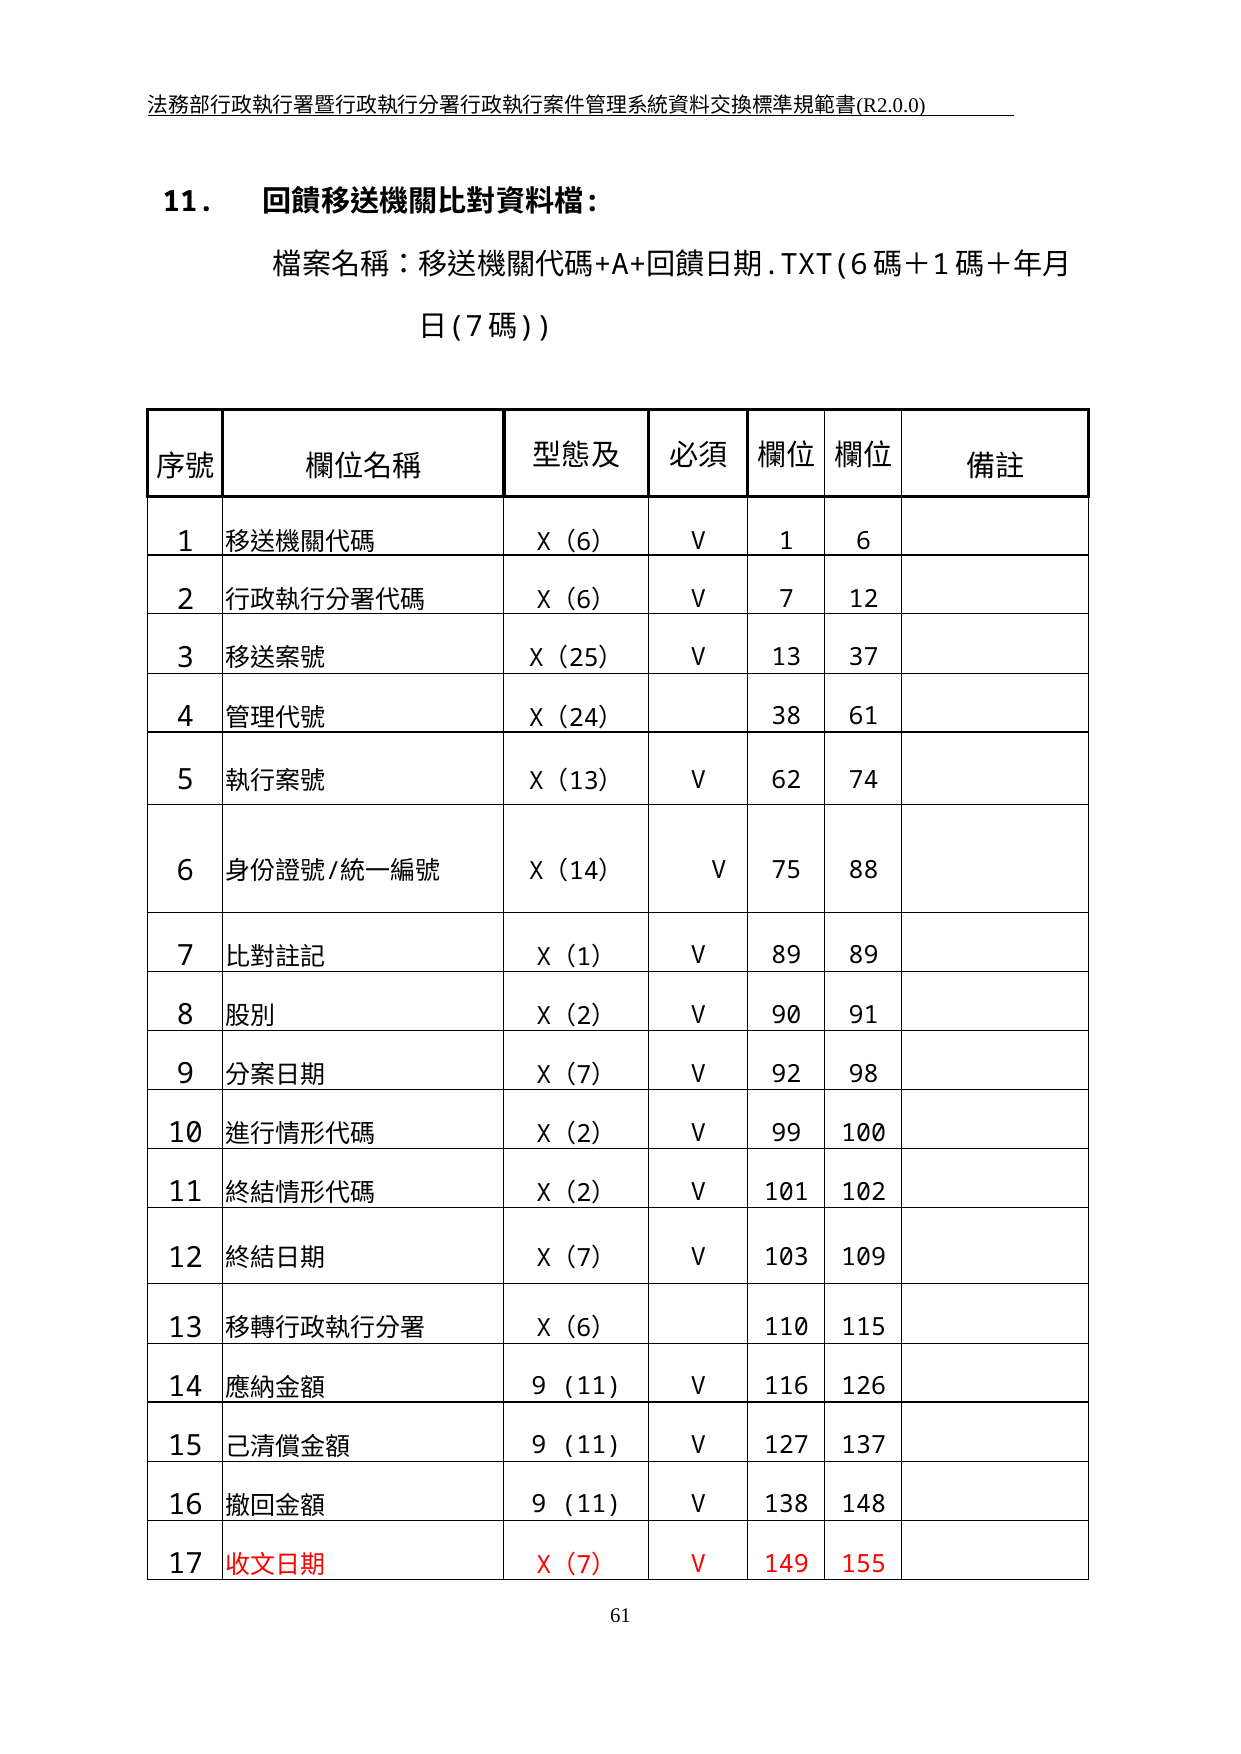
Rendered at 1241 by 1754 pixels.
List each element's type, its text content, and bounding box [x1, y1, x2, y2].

table_cell 13 [148, 1284, 222, 1342]
table_cell X（7） [504, 1208, 648, 1283]
table_cell 9 (11) [504, 1403, 648, 1461]
table_cell 10 [148, 1090, 222, 1148]
table_cell 撤回金額 [223, 1462, 503, 1519]
table_cell 103 [748, 1208, 824, 1283]
table_cell 127 [748, 1403, 824, 1461]
table_cell 2 [148, 556, 222, 613]
table_cell 17 [148, 1521, 222, 1579]
table_cell 管理代號 [223, 674, 503, 731]
table_cell 7 [748, 556, 824, 613]
table_cell 149 [748, 1521, 824, 1579]
table_cell 執行案號 [223, 733, 503, 804]
table_cell 137 [825, 1403, 901, 1461]
table_cell V [649, 498, 747, 554]
table_cell 1 [148, 498, 222, 554]
text 檔案名稱：移送機關代碼+A+回饋日期.TXT(6碼＋1碼＋年月日(7碼)) [273, 220, 1092, 345]
table_cell V [649, 1208, 747, 1283]
table_cell 89 [825, 913, 901, 971]
table_cell 終結情形代碼 [223, 1149, 503, 1207]
table_cell 38 [748, 674, 824, 731]
table_cell X（24） [504, 674, 648, 731]
table_cell X（1） [504, 913, 648, 971]
table_cell X（2） [504, 972, 648, 1030]
table_cell 9 (11) [504, 1344, 648, 1401]
table_cell [902, 1031, 1088, 1089]
table_cell V [649, 614, 747, 672]
table_cell [902, 972, 1088, 1030]
table_cell V [649, 1031, 747, 1089]
table_cell 14 [148, 1344, 222, 1401]
table_header 欄位名稱 [224, 411, 502, 495]
table_cell 110 [748, 1284, 824, 1342]
table_cell X（25） [504, 614, 648, 672]
table_cell V [649, 972, 747, 1030]
table_cell 終結日期 [223, 1208, 503, 1283]
table_header 型態及 字元長度 [506, 411, 647, 495]
table_cell V [649, 733, 747, 804]
table_cell X（6） [504, 556, 648, 613]
table_cell [902, 614, 1088, 672]
table_cell [902, 1462, 1088, 1519]
table_cell 9 (11) [504, 1462, 648, 1519]
table_cell 100 [825, 1090, 901, 1148]
table_cell 1 [748, 498, 824, 554]
table_cell [902, 556, 1088, 613]
table_cell 109 [825, 1208, 901, 1283]
table_cell [902, 1403, 1088, 1461]
table_cell V [649, 1462, 747, 1519]
table_cell [649, 674, 747, 731]
table_cell 7 [148, 913, 222, 971]
table_cell [902, 805, 1088, 912]
table_cell 13 [748, 614, 824, 672]
table_cell [902, 1344, 1088, 1401]
table_cell 155 [825, 1521, 901, 1579]
table_cell 101 [748, 1149, 824, 1207]
table_cell 己清償金額 [223, 1403, 503, 1461]
table_cell 62 [748, 733, 824, 804]
table_cell [902, 674, 1088, 731]
table_cell 99 [748, 1090, 824, 1148]
table_cell 148 [825, 1462, 901, 1519]
table_header 必須 輸入 [650, 411, 746, 495]
table_cell 89 [748, 913, 824, 971]
table_cell 分案日期 [223, 1031, 503, 1089]
table_cell 37 [825, 614, 901, 672]
table_cell [902, 913, 1088, 971]
table_header 序號 [149, 411, 221, 495]
table_cell [902, 1208, 1088, 1283]
table_cell X（2） [504, 1149, 648, 1207]
table_cell 股別 [223, 972, 503, 1030]
table_cell V [649, 1521, 747, 1579]
table_cell 4 [148, 674, 222, 731]
table_cell 15 [148, 1403, 222, 1461]
table_cell X（13） [504, 733, 648, 804]
table_cell X（6） [504, 498, 648, 554]
table_cell 61 [825, 674, 901, 731]
table_cell 12 [825, 556, 901, 613]
table_cell 74 [825, 733, 901, 804]
table_cell 115 [825, 1284, 901, 1342]
table_cell 6 [148, 805, 222, 912]
table_cell 91 [825, 972, 901, 1030]
table_cell 收文日期 [223, 1521, 503, 1579]
table_cell X（6） [504, 1284, 648, 1342]
table_cell 11 [148, 1149, 222, 1207]
table_cell 8 [148, 972, 222, 1030]
table_cell [902, 1090, 1088, 1148]
table_cell X（7） [504, 1521, 648, 1579]
table_cell X（2） [504, 1090, 648, 1148]
table_cell 116 [748, 1344, 824, 1401]
table_cell [902, 1284, 1088, 1342]
table_cell [902, 498, 1088, 554]
table_cell 行政執行分署代碼 [223, 556, 503, 613]
table_cell 102 [825, 1149, 901, 1207]
table_cell V [649, 1149, 747, 1207]
table_cell [649, 1284, 747, 1342]
table_cell 9 [148, 1031, 222, 1089]
table_cell [902, 1149, 1088, 1207]
table_header 欄位 迄 [825, 411, 901, 495]
table_cell 92 [748, 1031, 824, 1089]
table_cell 126 [825, 1344, 901, 1401]
table_cell 138 [748, 1462, 824, 1519]
list 回饋移送機關比對資料檔: [162, 157, 1092, 220]
table_cell V [649, 1403, 747, 1461]
table_cell 3 [148, 614, 222, 672]
table_cell 進行情形代碼 [223, 1090, 503, 1148]
table_cell V [649, 1344, 747, 1401]
table_cell 應納金額 [223, 1344, 503, 1401]
table_cell V [649, 556, 747, 613]
table_cell 身份證號/統一編號 [223, 805, 503, 912]
table_header 備註 [902, 411, 1087, 495]
table_cell X（7） [504, 1031, 648, 1089]
table_cell 88 [825, 805, 901, 912]
table_cell 5 [148, 733, 222, 804]
table_cell 比對註記 [223, 913, 503, 971]
table_cell V [649, 805, 747, 912]
table_cell 6 [825, 498, 901, 554]
table_header 欄位 起 [749, 411, 824, 495]
table_cell [902, 733, 1088, 804]
table_cell V [649, 913, 747, 971]
table_cell 移送案號 [223, 614, 503, 672]
table_cell 98 [825, 1031, 901, 1089]
table_cell 90 [748, 972, 824, 1030]
table_cell 移轉行政執行分署 [223, 1284, 503, 1342]
table_cell X（14） [504, 805, 648, 912]
table_cell 75 [748, 805, 824, 912]
table_cell V [649, 1090, 747, 1148]
table_cell 16 [148, 1462, 222, 1519]
table_cell [902, 1521, 1088, 1579]
table_cell 移送機關代碼 [223, 498, 503, 554]
table_cell 12 [148, 1208, 222, 1283]
